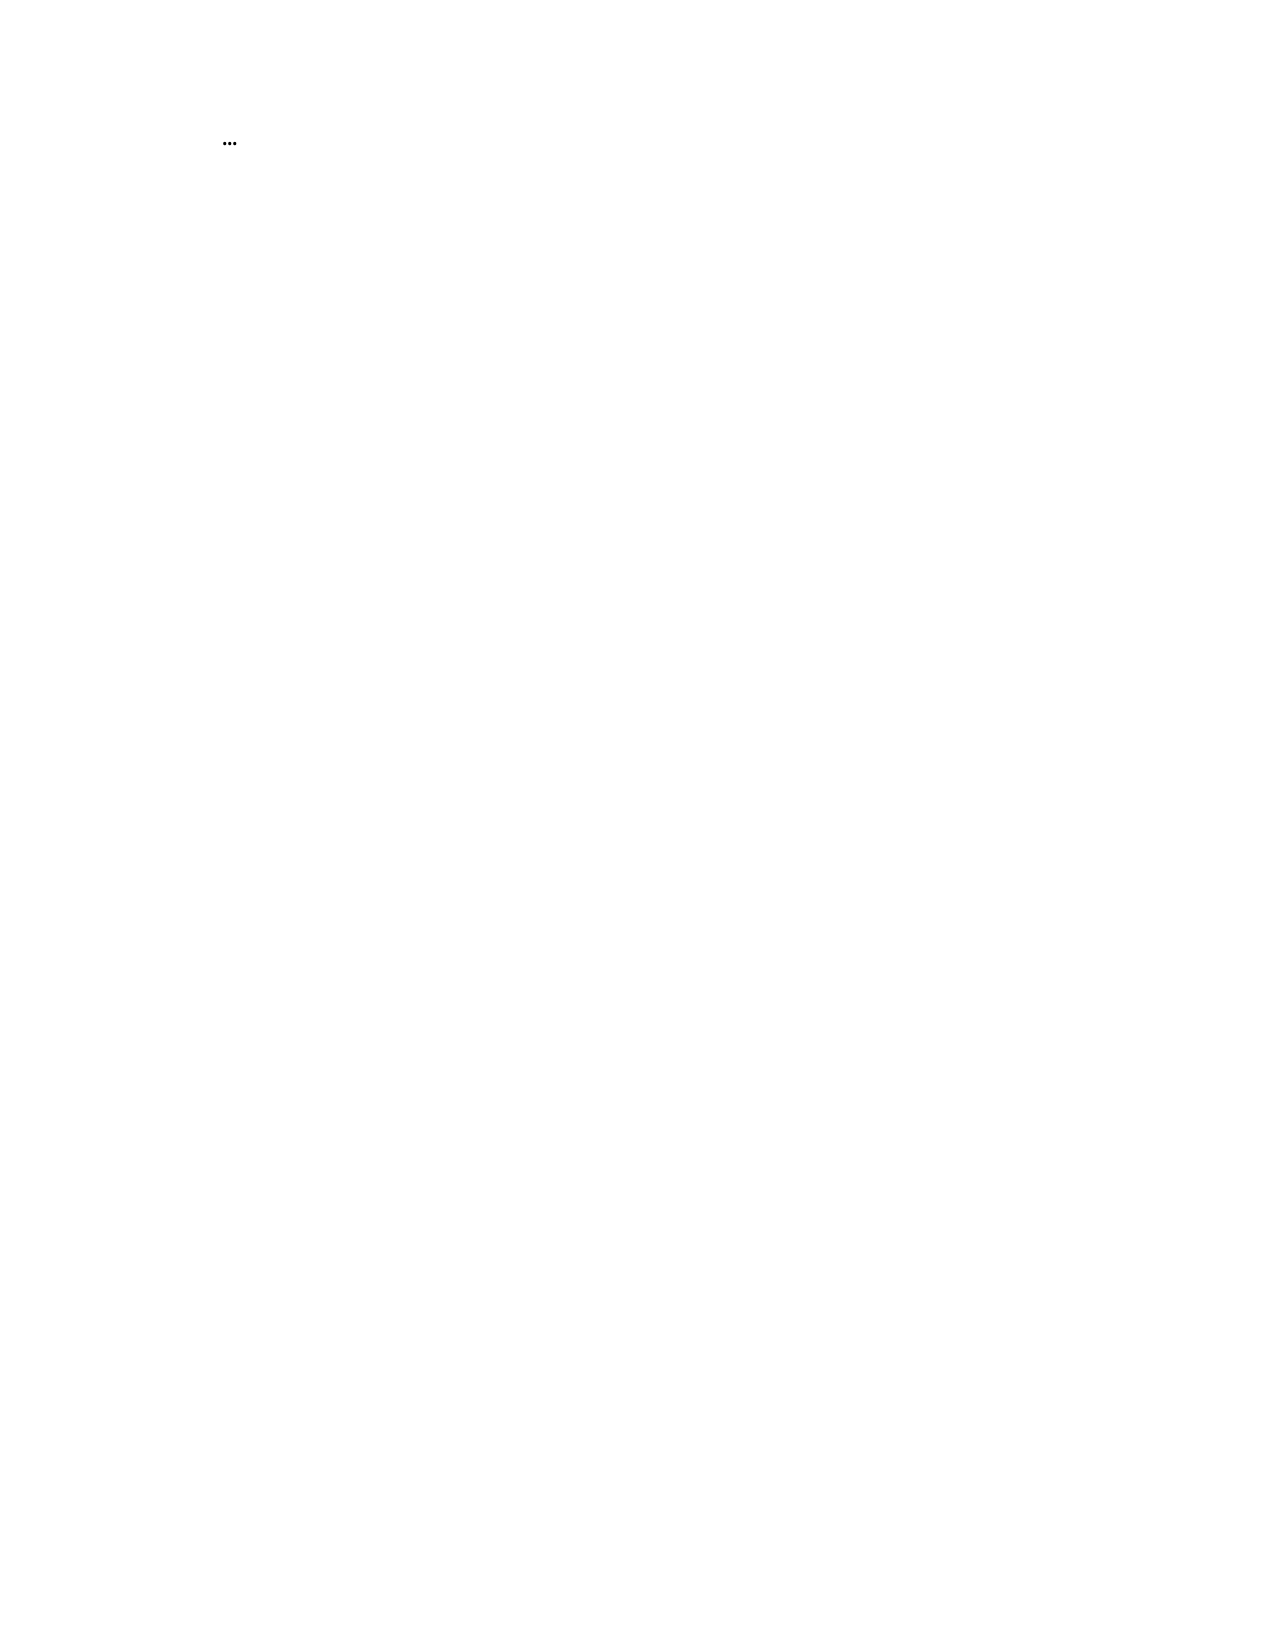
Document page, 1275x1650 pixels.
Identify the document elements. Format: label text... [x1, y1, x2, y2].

text … [192, 118, 1157, 152]
